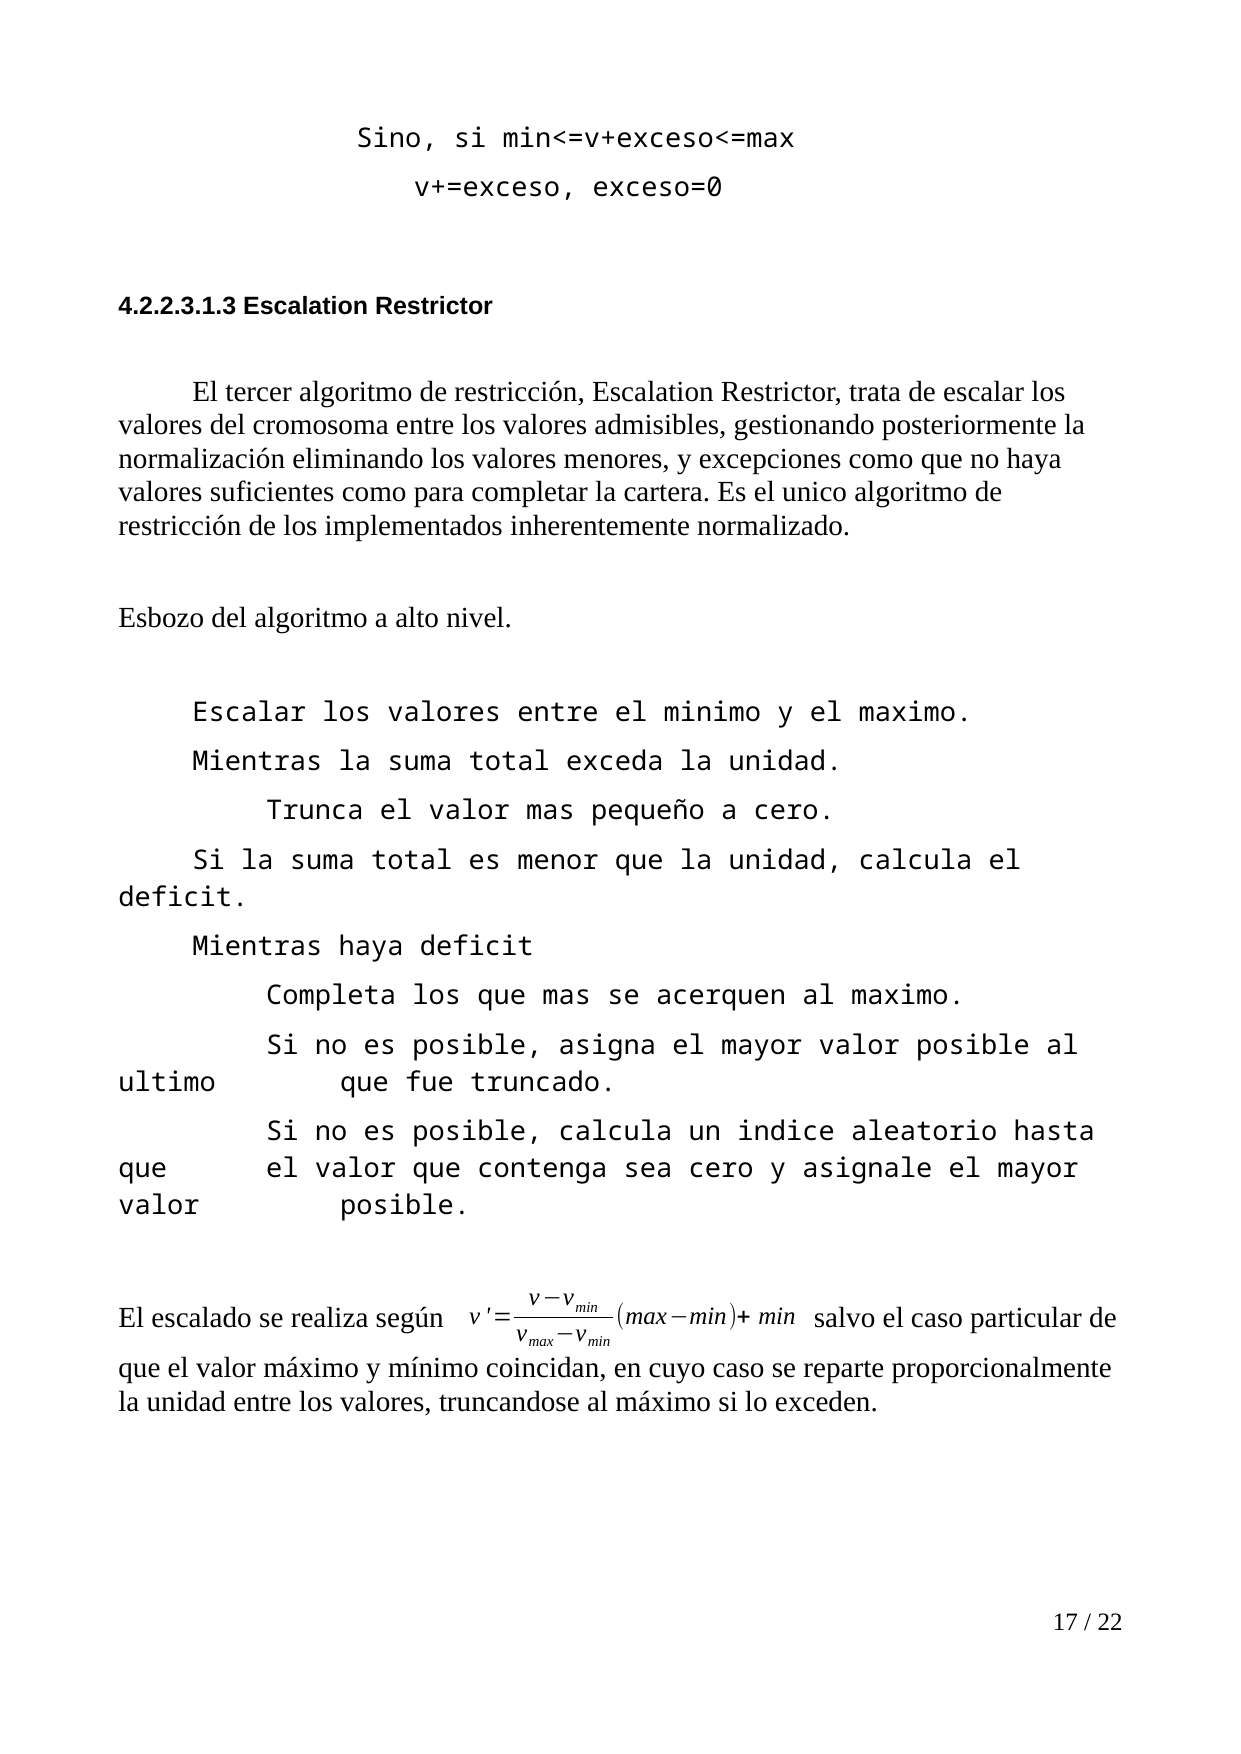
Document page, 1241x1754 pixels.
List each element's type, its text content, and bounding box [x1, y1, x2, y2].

text Trunca el valor mas pequeño a cero. [118, 791, 1122, 828]
text Si no es posible, calcula un indice aleatorio hasta que el valor que contenga sea cero y asignale el mayor valor posible. [118, 1111, 1122, 1222]
text Escalar los valores entre el minimo y el maximo. [118, 692, 1122, 729]
text Completa los que mas se acerquen al maximo. [118, 976, 1122, 1013]
text Esbozo del algoritmo a alto nivel. [118, 600, 1122, 633]
text v+=exceso, exceso=0 [118, 167, 1122, 204]
text El tercer algoritmo de restricción, Escalation Restrictor, trata de escalar los valores del cromosoma entre los valores admisibles, gestionando posteriormente la normalización eliminando los valores menores, y excepciones como que no haya valores suficientes como para completar la cartera. Es el unico algoritmo de restricción de los implementados inherentemente normalizado. [118, 374, 1122, 541]
text Si no es posible, asigna el mayor valor posible al ultimo que fue truncado. [118, 1025, 1122, 1099]
text Mientras haya deficit [118, 926, 1122, 963]
text El escalado se realiza según salvo el caso particular de que el valor máximo y mínimo coincidan, en cuyo caso se reparte proporcionalmente la unidad entre los valores, truncandose al máximo si lo exceden. [118, 1284, 1122, 1417]
text Sino, si min<=v+exceso<=max [118, 118, 1122, 155]
text Si la suma total es menor que la unidad, calcula el deficit. [118, 840, 1122, 914]
text Mientras la suma total exceda la unidad. [118, 741, 1122, 778]
subtitle 4.2.2.3.1.3 Escalation Restrictor [118, 291, 1122, 320]
